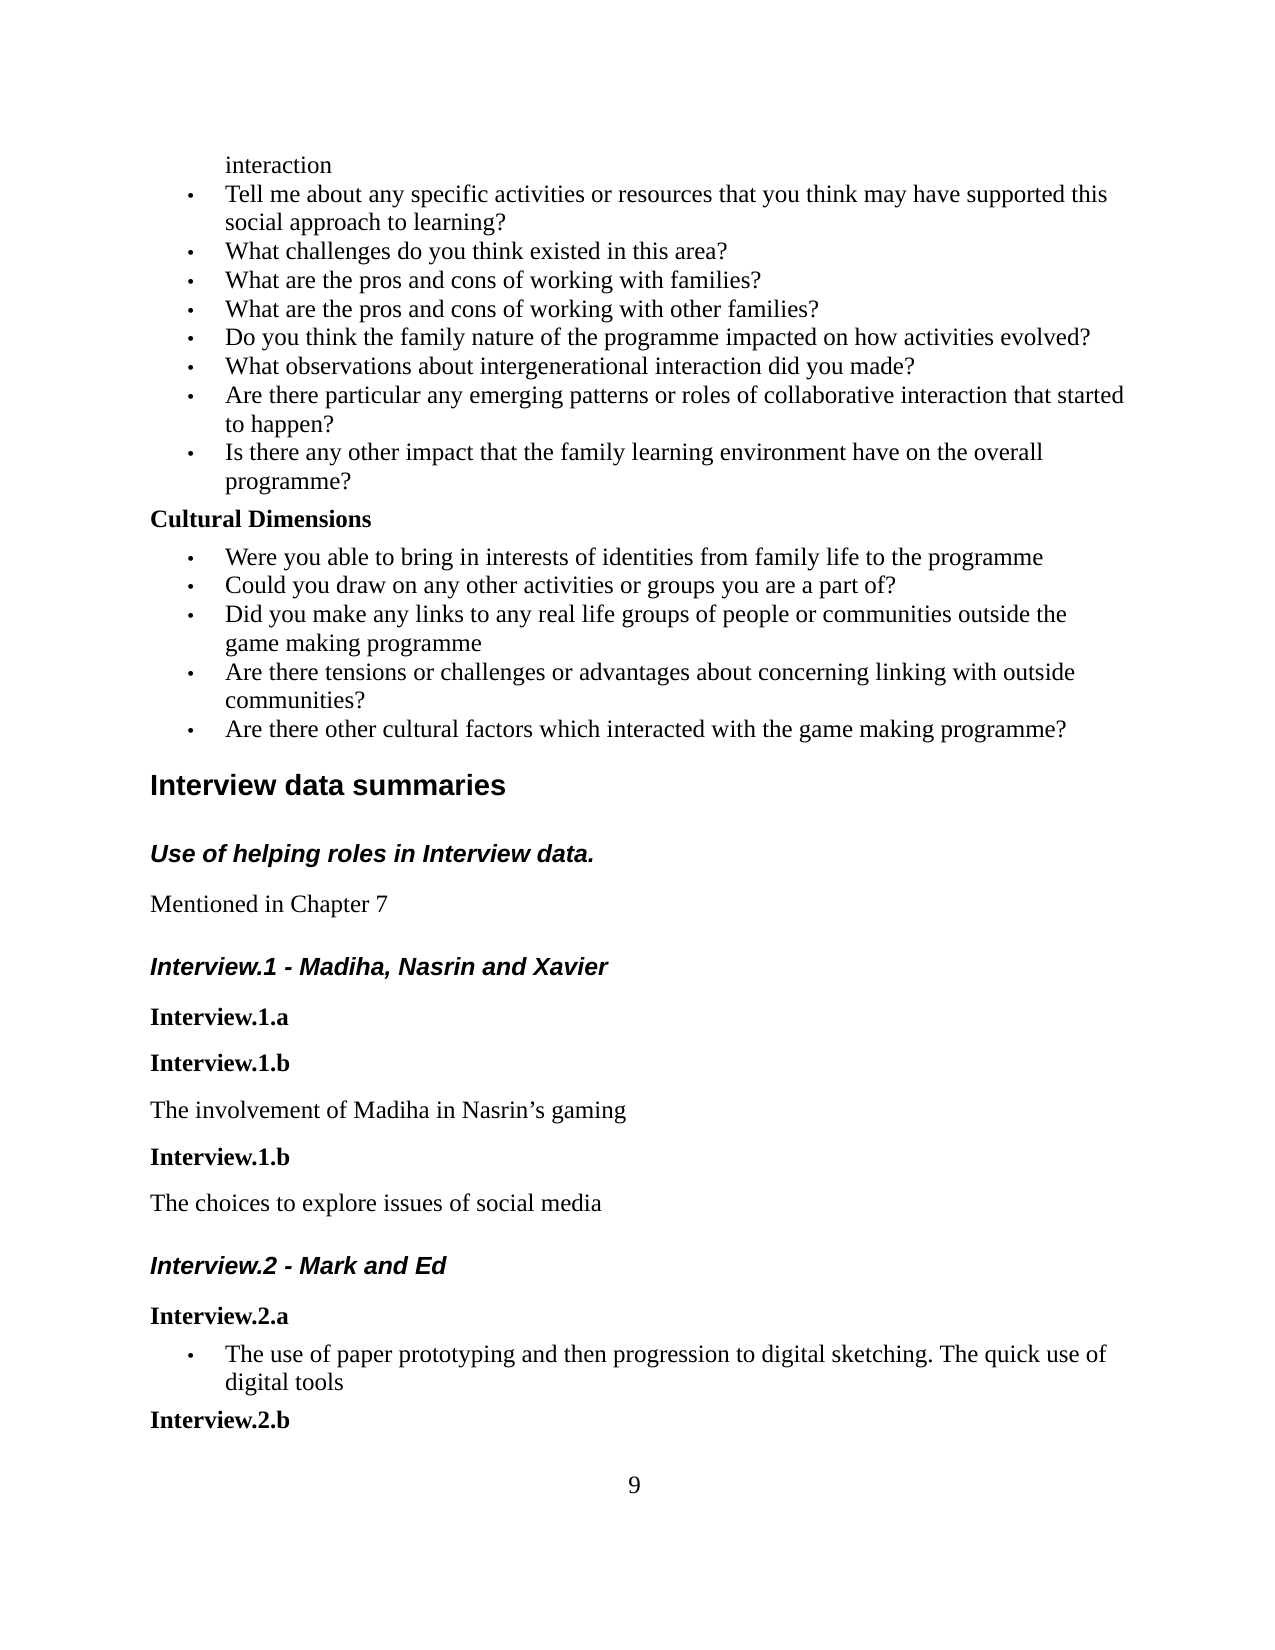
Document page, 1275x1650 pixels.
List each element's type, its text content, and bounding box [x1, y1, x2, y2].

text Mentioned in Chapter 7 [150, 889, 1125, 918]
text The involvement of Madiha in Nasrin’s gaming [150, 1095, 1125, 1124]
list Did you make any links to any real life groups of people or communities outside the game making programme [187, 599, 1125, 657]
list The use of paper prototyping and then progression to digital sketching. The quick use of digital tools [187, 1339, 1125, 1396]
text Cultural Dimensions [150, 504, 1125, 533]
subtitle Interview data summaries [150, 768, 1125, 801]
list Is there any other impact that the family learning environment have on the overall programme? [187, 437, 1125, 495]
subtitle Interview.1 - Madiha, Nasrin and Xavier [150, 952, 1125, 980]
text Interview.2.a [150, 1301, 1125, 1330]
list What challenges do you think existed in this area? [187, 236, 1125, 265]
subtitle Interview.2 - Mark and Ed [150, 1251, 1125, 1279]
text Interview.1.b [150, 1142, 1125, 1170]
list What are the pros and cons of working with families? [187, 265, 1125, 294]
list Tell me about any specific activities or resources that you think may have supported this social approach to learning? [187, 179, 1125, 236]
list Are there particular any emerging patterns or roles of collaborative interaction that started to happen? [187, 380, 1125, 437]
text The choices to explore issues of social media [150, 1188, 1125, 1217]
list Are there tensions or challenges or advantages about concerning linking with outside communities? [187, 657, 1125, 714]
list Do you think the family nature of the programme impacted on how activities evolved? [187, 322, 1125, 351]
text Interview.1.a [150, 1002, 1125, 1030]
list What observations about intergenerational interaction did you made? [187, 351, 1125, 380]
list interaction [187, 150, 1125, 179]
subtitle Use of helping roles in Interview data. [150, 839, 1125, 867]
list Are there other cultural factors which interacted with the game making programme? [187, 714, 1125, 743]
list Could you draw on any other activities or groups you are a part of? [187, 570, 1125, 599]
list What are the pros and cons of working with other families? [187, 294, 1125, 322]
text Interview.1.b [150, 1048, 1125, 1077]
list Were you able to bring in interests of identities from family life to the programme [187, 542, 1125, 570]
text Interview.2.b [150, 1405, 1125, 1434]
